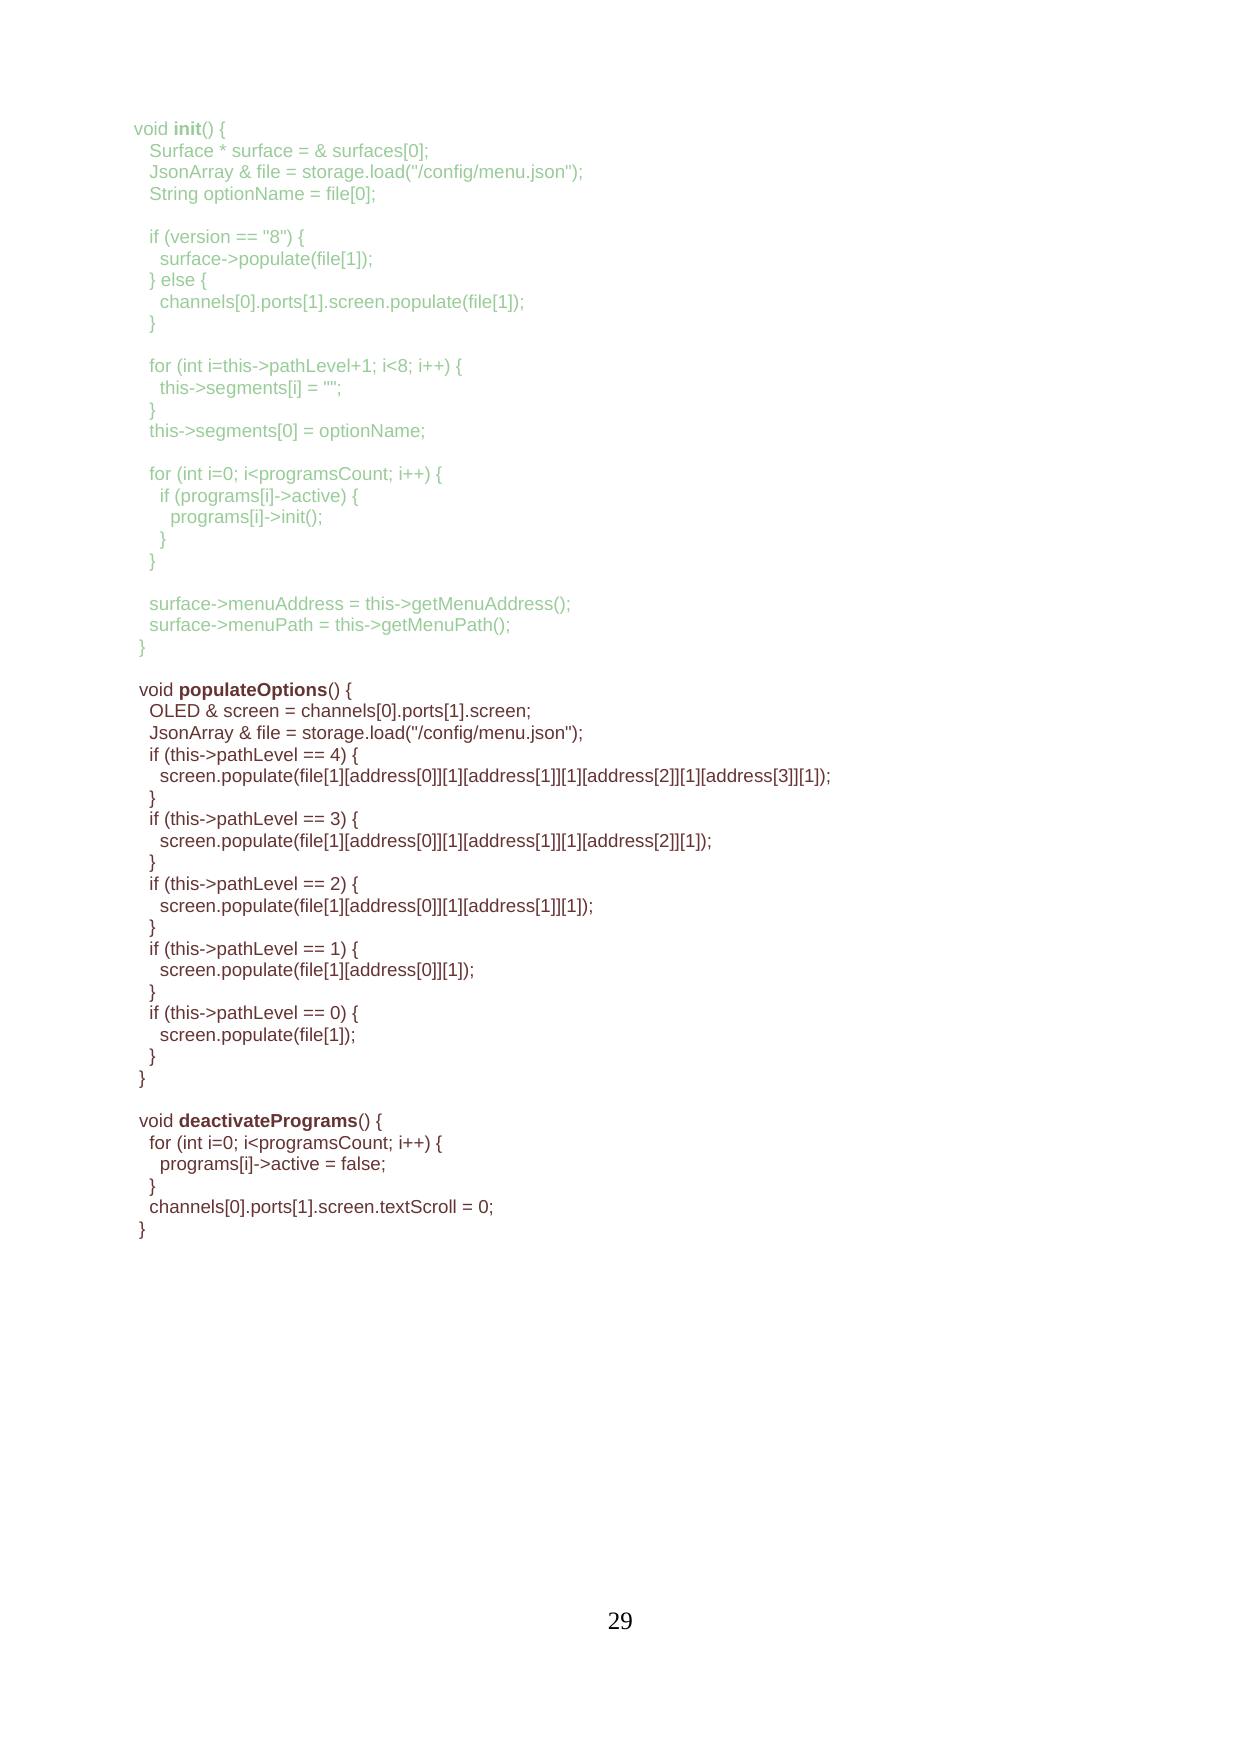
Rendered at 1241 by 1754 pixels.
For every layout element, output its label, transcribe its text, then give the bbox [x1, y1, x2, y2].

text } [118, 851, 1122, 873]
text if (this->pathLevel == 2) { [118, 873, 1122, 894]
text } [118, 1067, 1122, 1088]
text screen.populate(file[1][address[0]][1][address[1]][1]); [118, 894, 1122, 916]
text if (version == "8") { [118, 226, 1122, 247]
text } [118, 1218, 1122, 1239]
text } [118, 636, 1122, 657]
text surface->menuAddress = this->getMenuAddress(); [118, 592, 1122, 614]
text Surface * surface = & surfaces[0]; [118, 140, 1122, 161]
text surface->populate(file[1]); [118, 247, 1122, 269]
text String optionName = file[0]; [118, 183, 1122, 204]
text } [118, 916, 1122, 937]
text screen.populate(file[1][address[0]][1][address[1]][1][address[2]][1]); [118, 830, 1122, 851]
text screen.populate(file[1]); [118, 1024, 1122, 1045]
text if (this->pathLevel == 4) { [118, 743, 1122, 765]
text channels[0].ports[1].screen.textScroll = 0; [118, 1196, 1122, 1218]
text for (int i=0; i<programsCount; i++) { [118, 1132, 1122, 1153]
text if (this->pathLevel == 0) { [118, 1002, 1122, 1024]
text void populateOptions() { [118, 679, 1122, 700]
text } [118, 981, 1122, 1002]
text this->segments[i] = ""; [118, 377, 1122, 398]
text } [118, 398, 1122, 420]
text surface->menuPath = this->getMenuPath(); [118, 614, 1122, 636]
text if (this->pathLevel == 3) { [118, 808, 1122, 830]
text JsonArray & file = storage.load("/config/menu.json"); [118, 161, 1122, 183]
text } [118, 1175, 1122, 1196]
text programs[i]->active = false; [118, 1153, 1122, 1175]
text } [118, 528, 1122, 549]
text void init() { [118, 118, 1122, 140]
text for (int i=0; i<programsCount; i++) { [118, 463, 1122, 485]
text } [118, 1045, 1122, 1067]
text } [118, 549, 1122, 571]
text programs[i]->init(); [118, 506, 1122, 528]
text this->segments[0] = optionName; [118, 420, 1122, 442]
text void deactivatePrograms() { [118, 1110, 1122, 1132]
text OLED & screen = channels[0].ports[1].screen; [118, 700, 1122, 722]
text } [118, 787, 1122, 808]
text JsonArray & file = storage.load("/config/menu.json"); [118, 722, 1122, 743]
text if (programs[i]->active) { [118, 485, 1122, 506]
text if (this->pathLevel == 1) { [118, 937, 1122, 959]
text } else { [118, 269, 1122, 291]
text channels[0].ports[1].screen.populate(file[1]); [118, 291, 1122, 312]
text for (int i=this->pathLevel+1; i<8; i++) { [118, 355, 1122, 377]
text } [118, 312, 1122, 334]
text screen.populate(file[1][address[0]][1][address[1]][1][address[2]][1][address[3]][1]); [118, 765, 1122, 787]
text screen.populate(file[1][address[0]][1]); [118, 959, 1122, 981]
